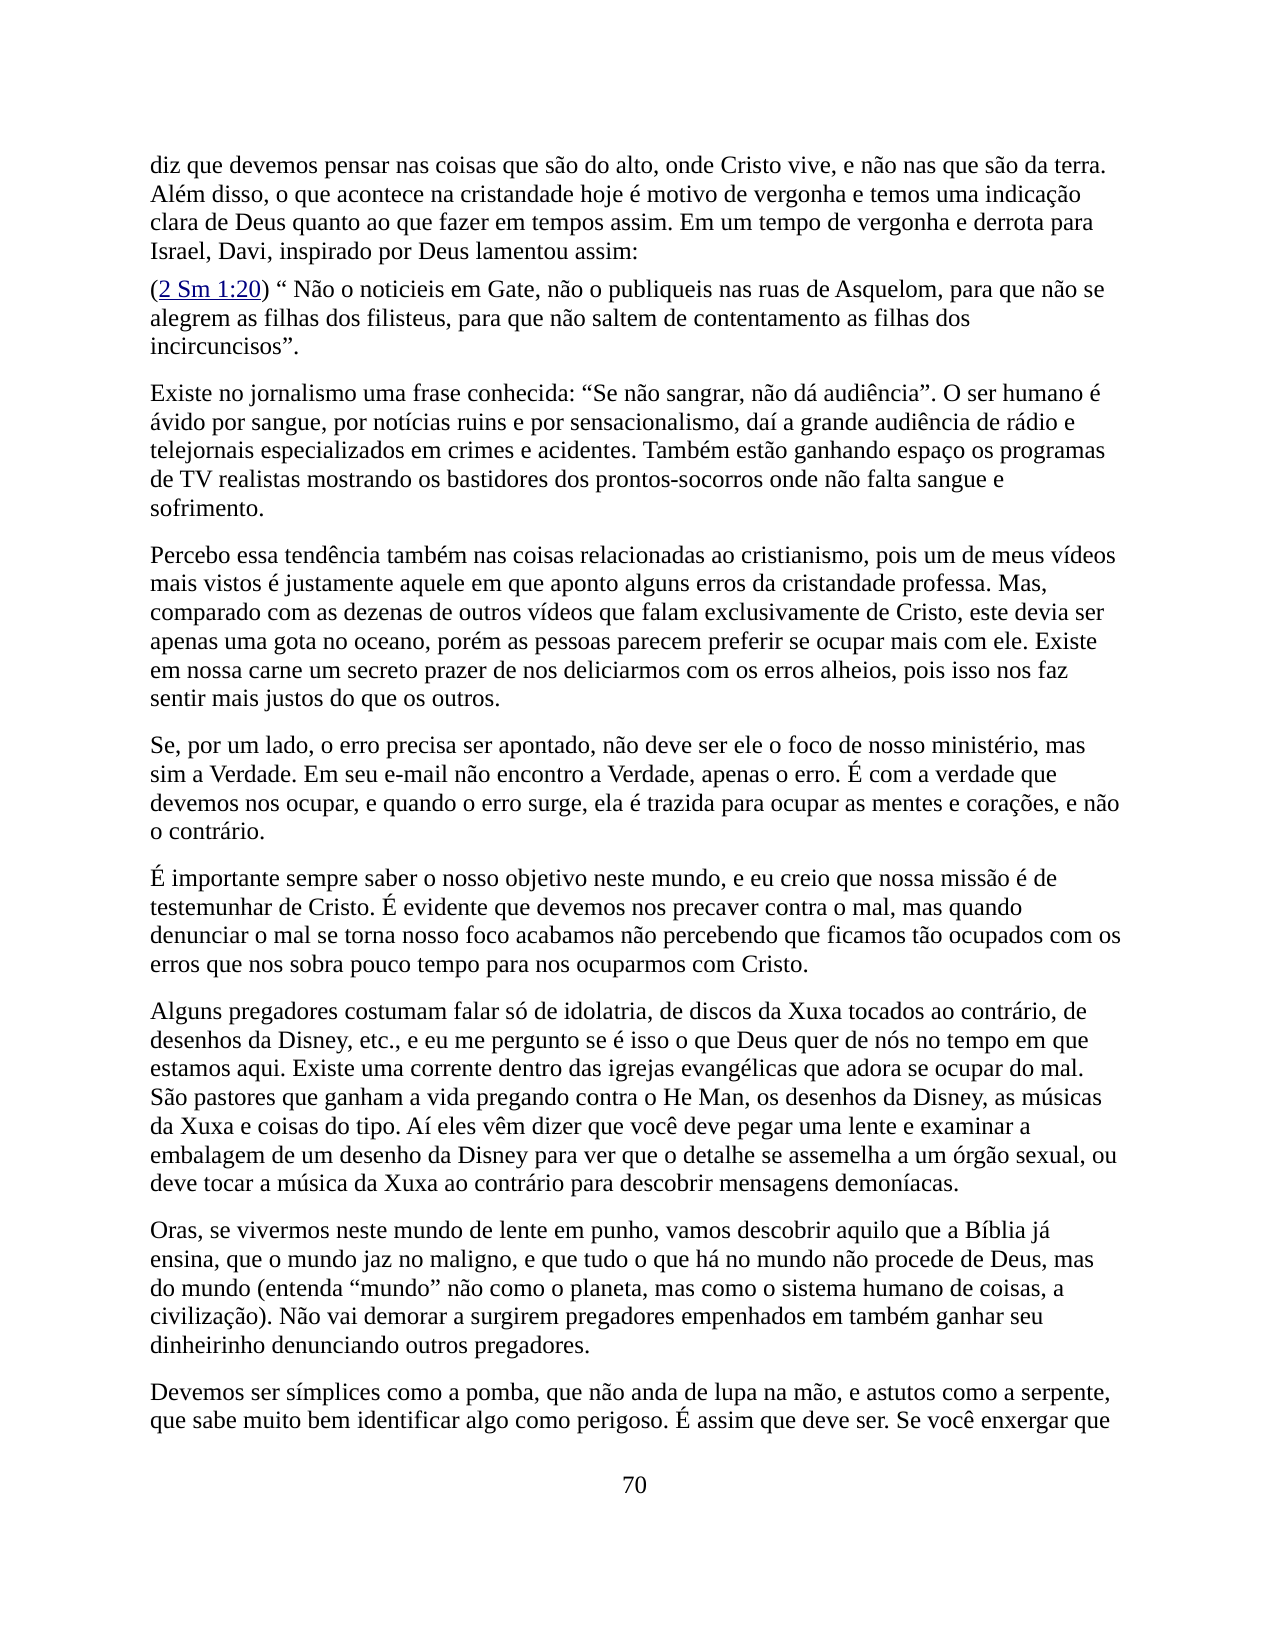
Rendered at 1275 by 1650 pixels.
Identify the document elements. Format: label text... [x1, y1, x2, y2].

text Se, por um lado, o erro precisa ser apontado, não deve ser ele o foco de nosso ministério, mas sim a Verdade. Em seu e-mail não encontro a Verdade, apenas o erro. É com a verdade que devemos nos ocupar, e quando o erro surge, ela é trazida para ocupar as mentes e corações, e não o contrário. [150, 730, 1125, 845]
text Oras, se vivermos neste mundo de lente em punho, vamos descobrir aquilo que a Bíblia já ensina, que o mundo jaz no maligno, e que tudo o que há no mundo não procede de Deus, mas do mundo (entenda “mundo” não como o planeta, mas como o sistema humano de coisas, a civilização). Não vai demorar a surgirem pregadores empenhados em também ganhar seu dinheirinho denunciando outros pregadores. [150, 1215, 1125, 1359]
text Existe no jornalismo uma frase conhecida: “Se não sangrar, não dá audiência”. O ser humano é ávido por sangue, por notícias ruins e por sensacionalismo, daí a grande audiência de rádio e telejornais especializados em crimes e acidentes. Também estão ganhando espaço os programas de TV realistas mostrando os bastidores dos prontos-socorros onde não falta sangue e sofrimento. [150, 378, 1125, 522]
text Devemos ser símplices como a pomba, que não anda de lupa na mão, e astutos como a serpente, que sabe muito bem identificar algo como perigoso. É assim que deve ser. Se você enxergar que [150, 1377, 1125, 1434]
text (2 Sm 1:20) “ Não o noticieis em Gate, não o publiqueis nas ruas de Asquelom, para que não se alegrem as filhas dos filisteus, para que não saltem de contentamento as filhas dos incircuncisos”. [150, 274, 1125, 360]
text É importante sempre saber o nosso objetivo neste mundo, e eu creio que nossa missão é de testemunhar de Cristo. É evidente que devemos nos precaver contra o mal, mas quando denunciar o mal se torna nosso foco acabamos não percebendo que ficamos tão ocupados com os erros que nos sobra pouco tempo para nos ocuparmos com Cristo. [150, 863, 1125, 978]
text Alguns pregadores costumam falar só de idolatria, de discos da Xuxa tocados ao contrário, de desenhos da Disney, etc., e eu me pergunto se é isso o que Deus quer de nós no tempo em que estamos aqui. Existe uma corrente dentro das igrejas evangélicas que adora se ocupar do mal. São pastores que ganham a vida pregando contra o He Man, os desenhos da Disney, as músicas da Xuxa e coisas do tipo. Aí eles vêm dizer que você deve pegar uma lente e examinar a embalagem de um desenho da Disney para ver que o detalhe se assemelha a um órgão sexual, ou deve tocar a música da Xuxa ao contrário para descobrir mensagens demoníacas. [150, 996, 1125, 1197]
text diz que devemos pensar nas coisas que são do alto, onde Cristo vive, e não nas que são da terra. Além disso, o que acontece na cristandade hoje é motivo de vergonha e temos uma indicação clara de Deus quanto ao que fazer em tempos assim. Em um tempo de vergonha e derrota para Israel, Davi, inspirado por Deus lamentou assim: [150, 150, 1125, 265]
text Percebo essa tendência também nas coisas relacionadas ao cristianismo, pois um de meus vídeos mais vistos é justamente aquele em que aponto alguns erros da cristandade professa. Mas, comparado com as dezenas de outros vídeos que falam exclusivamente de Cristo, este devia ser apenas uma gota no oceano, porém as pessoas parecem preferir se ocupar mais com ele. Existe em nossa carne um secreto prazer de nos deliciarmos com os erros alheios, pois isso nos faz sentir mais justos do que os outros. [150, 540, 1125, 712]
